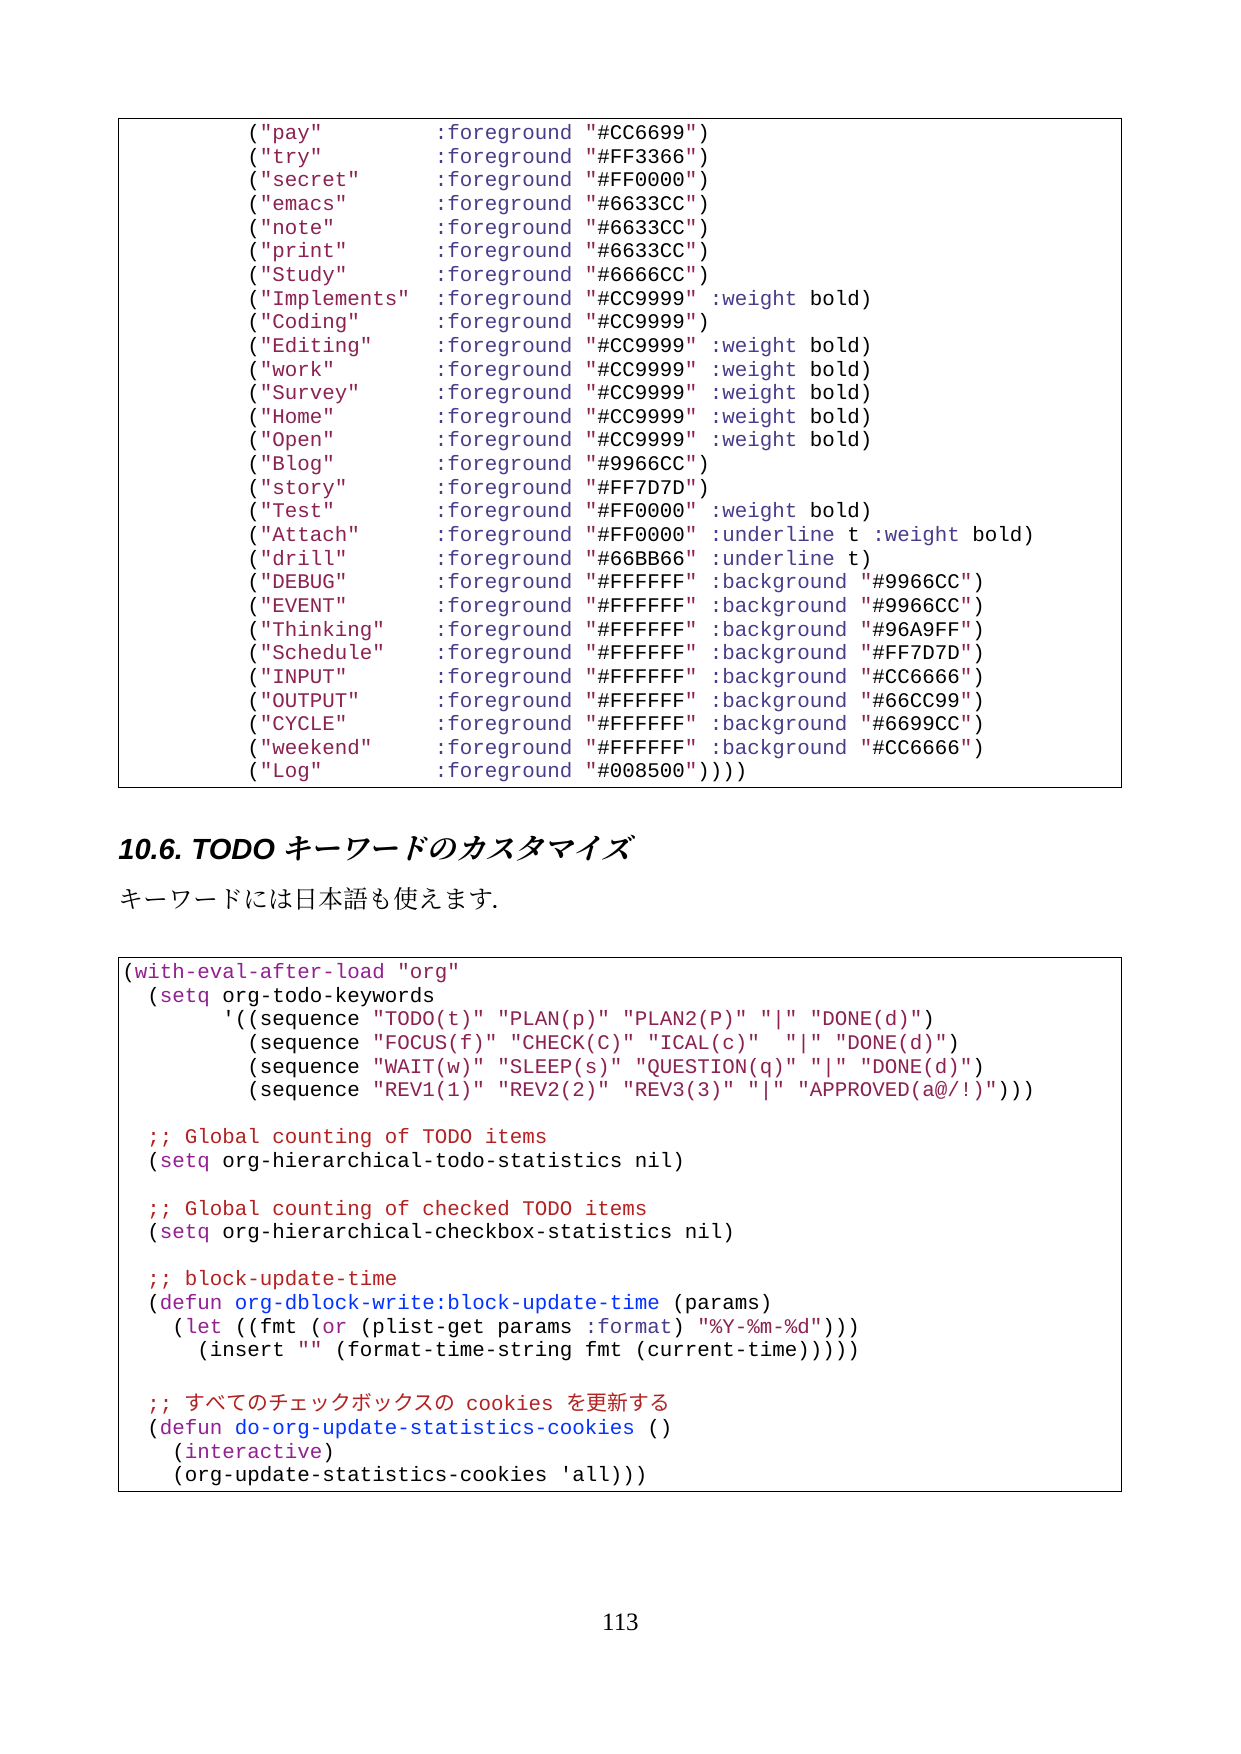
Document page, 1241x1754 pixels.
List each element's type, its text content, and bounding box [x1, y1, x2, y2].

text (org-update-statistics-cookies 'all))) [119, 1460, 1121, 1491]
text ("weekend" :foreground "#FFFFFF" :background "#CC6666") [119, 733, 1121, 757]
text (with-eval-after-load "org" [119, 958, 1121, 981]
text ("Log" :foreground "#008500")))) [119, 757, 1121, 787]
text (sequence "FOCUS(f)" "CHECK(C)" "ICAL(c)" "|" "DONE(d)") [119, 1028, 1121, 1052]
text '((sequence "TODO(t)" "PLAN(p)" "PLAN2(P)" "|" "DONE(d)") [119, 1004, 1121, 1028]
text ("EVENT" :foreground "#FFFFFF" :background "#9966CC") [119, 591, 1121, 615]
text (setq org-todo-keywords [119, 981, 1121, 1004]
text ("work" :foreground "#CC9999" :weight bold) [119, 354, 1121, 378]
text ("Survey" :foreground "#CC9999" :weight bold) [119, 378, 1121, 402]
text ("Open" :foreground "#CC9999" :weight bold) [119, 426, 1121, 449]
text (defun org-dblock-write:block-update-time (params) [119, 1288, 1121, 1312]
text (setq org-hierarchical-checkbox-statistics nil) [119, 1217, 1121, 1241]
text キーワードには日本語も使えます． [118, 880, 1122, 944]
text ("note" :foreground "#6633CC") [119, 213, 1121, 236]
text ("Editing" :foreground "#CC9999" :weight bold) [119, 331, 1121, 354]
text ("Schedule" :foreground "#FFFFFF" :background "#FF7D7D") [119, 638, 1121, 662]
text ("Study" :foreground "#6666CC") [119, 260, 1121, 284]
text ("emacs" :foreground "#6633CC") [119, 189, 1121, 213]
text (sequence "WAIT(w)" "SLEEP(s)" "QUESTION(q)" "|" "DONE(d)") [119, 1052, 1121, 1075]
text ("secret" :foreground "#FF0000") [119, 165, 1121, 189]
text ("drill" :foreground "#66BB66" :underline t) [119, 544, 1121, 567]
text ("DEBUG" :foreground "#FFFFFF" :background "#9966CC") [119, 567, 1121, 591]
text (defun do-org-update-statistics-cookies () [119, 1413, 1121, 1437]
text ("Home" :foreground "#CC9999" :weight bold) [119, 402, 1121, 426]
text ("story" :foreground "#FF7D7D") [119, 473, 1121, 496]
text ("Test" :foreground "#FF0000" :weight bold) [119, 496, 1121, 520]
text (interactive) [119, 1437, 1121, 1460]
subtitle TODOキーワードのカスタマイズ [118, 826, 1122, 867]
text ;; block-update-time [119, 1264, 1121, 1288]
text ;; Global counting of TODO items [119, 1123, 1121, 1146]
text ("print" :foreground "#6633CC") [119, 236, 1121, 260]
text (insert "" (format-time-string fmt (current-time))))) [119, 1335, 1121, 1359]
text (let ((fmt (or (plist-get params :format) "%Y-%m-%d"))) [119, 1312, 1121, 1335]
text ("Attach" :foreground "#FF0000" :underline t :weight bold) [119, 520, 1121, 544]
text ("Blog" :foreground "#9966CC") [119, 449, 1121, 473]
text ("Thinking" :foreground "#FFFFFF" :background "#96A9FF") [119, 615, 1121, 638]
text ("Coding" :foreground "#CC9999") [119, 307, 1121, 331]
text ;; すべてのチェックボックスの cookies を更新する [119, 1383, 1121, 1413]
text ;; Global counting of checked TODO items [119, 1193, 1121, 1217]
text ("INPUT" :foreground "#FFFFFF" :background "#CC6666") [119, 662, 1121, 686]
text ("OUTPUT" :foreground "#FFFFFF" :background "#66CC99") [119, 686, 1121, 709]
text ("try" :foreground "#FF3366") [119, 142, 1121, 165]
text ("pay" :foreground "#CC6699") [119, 119, 1121, 142]
text ("CYCLE" :foreground "#FFFFFF" :background "#6699CC") [119, 709, 1121, 733]
text (setq org-hierarchical-todo-statistics nil) [119, 1146, 1121, 1170]
text (sequence "REV1(1)" "REV2(2)" "REV3(3)" "|" "APPROVED(a@/!)"))) [119, 1075, 1121, 1099]
text ("Implements" :foreground "#CC9999" :weight bold) [119, 284, 1121, 307]
